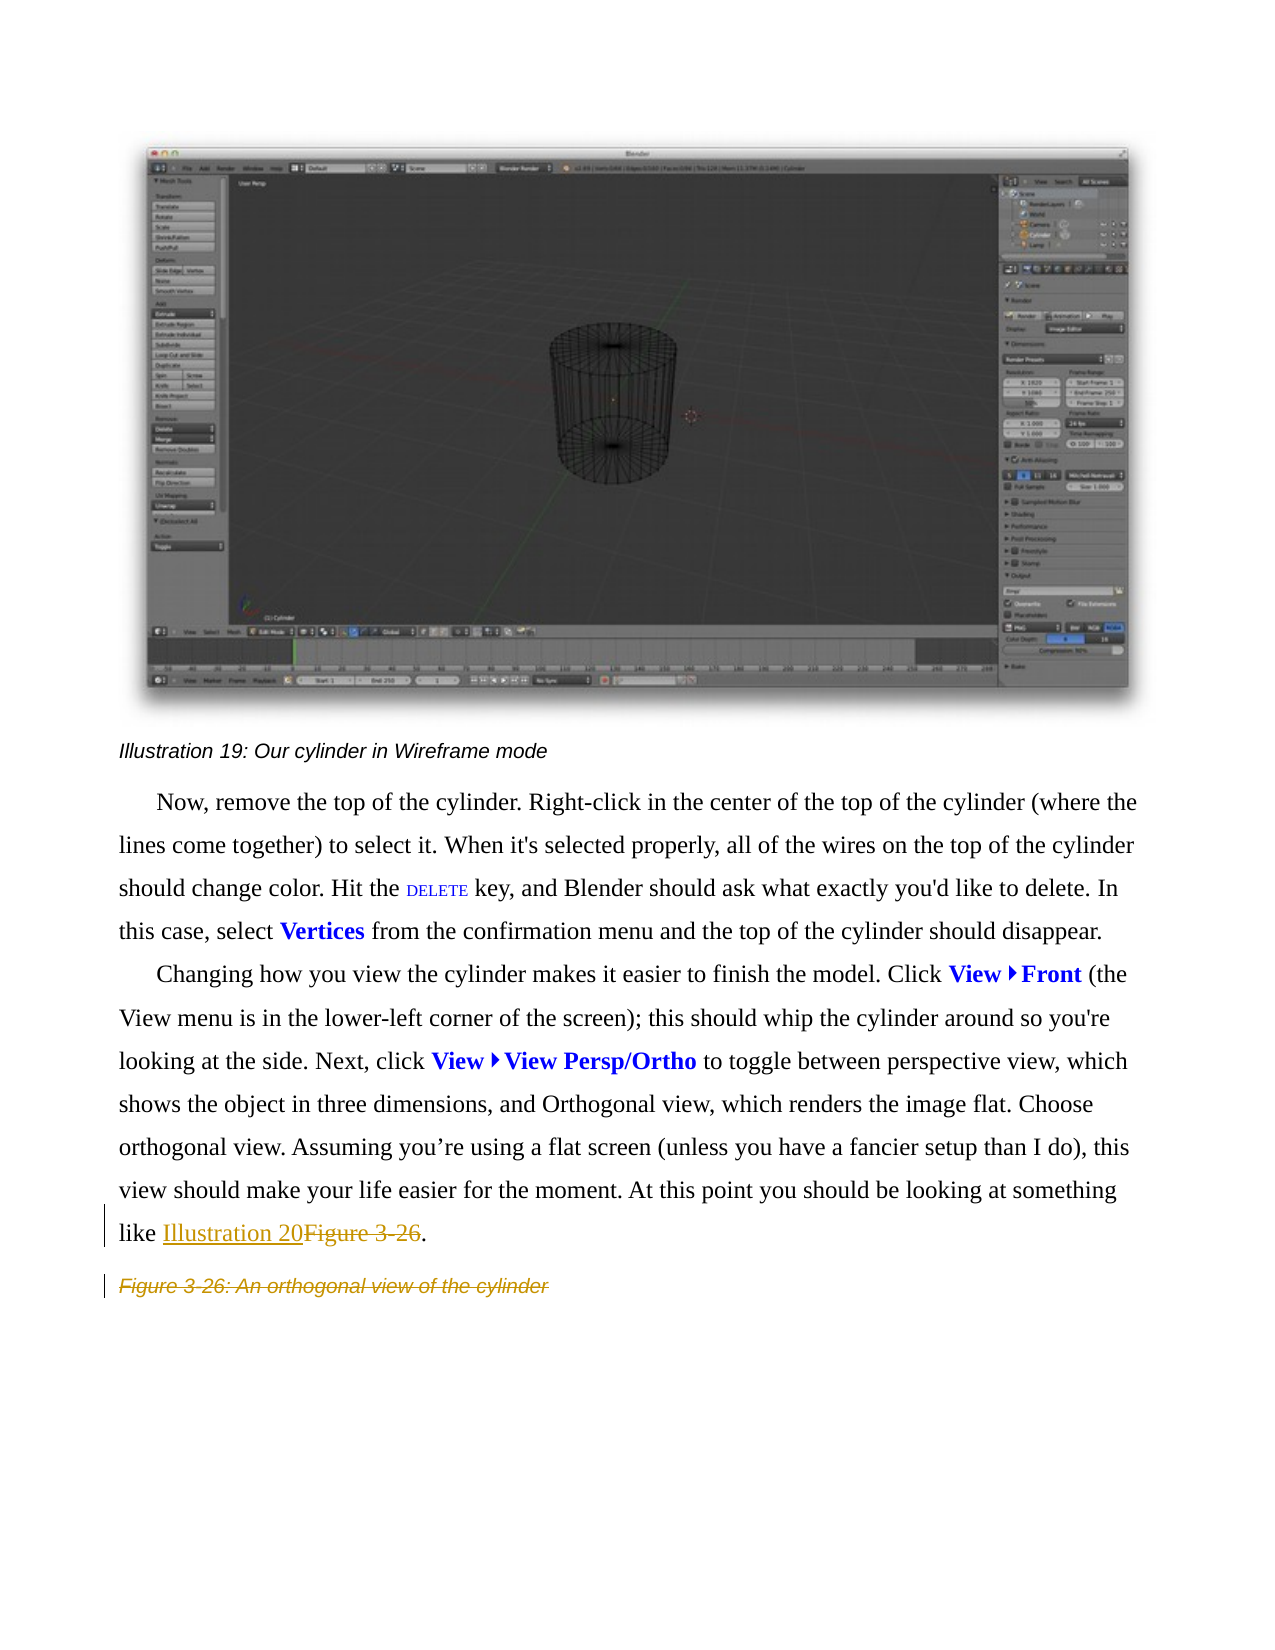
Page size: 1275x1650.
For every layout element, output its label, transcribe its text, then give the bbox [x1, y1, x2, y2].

text Now, remove the top of the cylinder. Right-click in the center of the top of the cylinder (where the lines come together) to select it. When it's selected properly, all of the wires on the top of the cylinder should change color. Hit the delete key, and Blender should ask what exactly you'd like to delete. In this case, select Vertices from the confirmation menu and the top of the cylinder should disappear. [118, 787, 1156, 945]
text Changing how you view the cylinder makes it easier to finish the model. Click View4Front (the View menu is in the lower-left corner of the screen); this should whip the cylinder around so you're looking at the side. Next, click View4View Persp/Ortho to toggle between perspective view, which shows the object in three dimensions, and Orthogonal view, which renders the image flat. Choose orthogonal view. Assuming you’re using a flat screen (unless you have a fancier setup than I do), this view should make your life easier for the moment. At this point you should be looking at something like Illustration 20. [118, 959, 1156, 1298]
picture [118, 131, 1157, 727]
text Illustration 19: Our cylinder in Wireframe mode [118, 727, 1156, 763]
